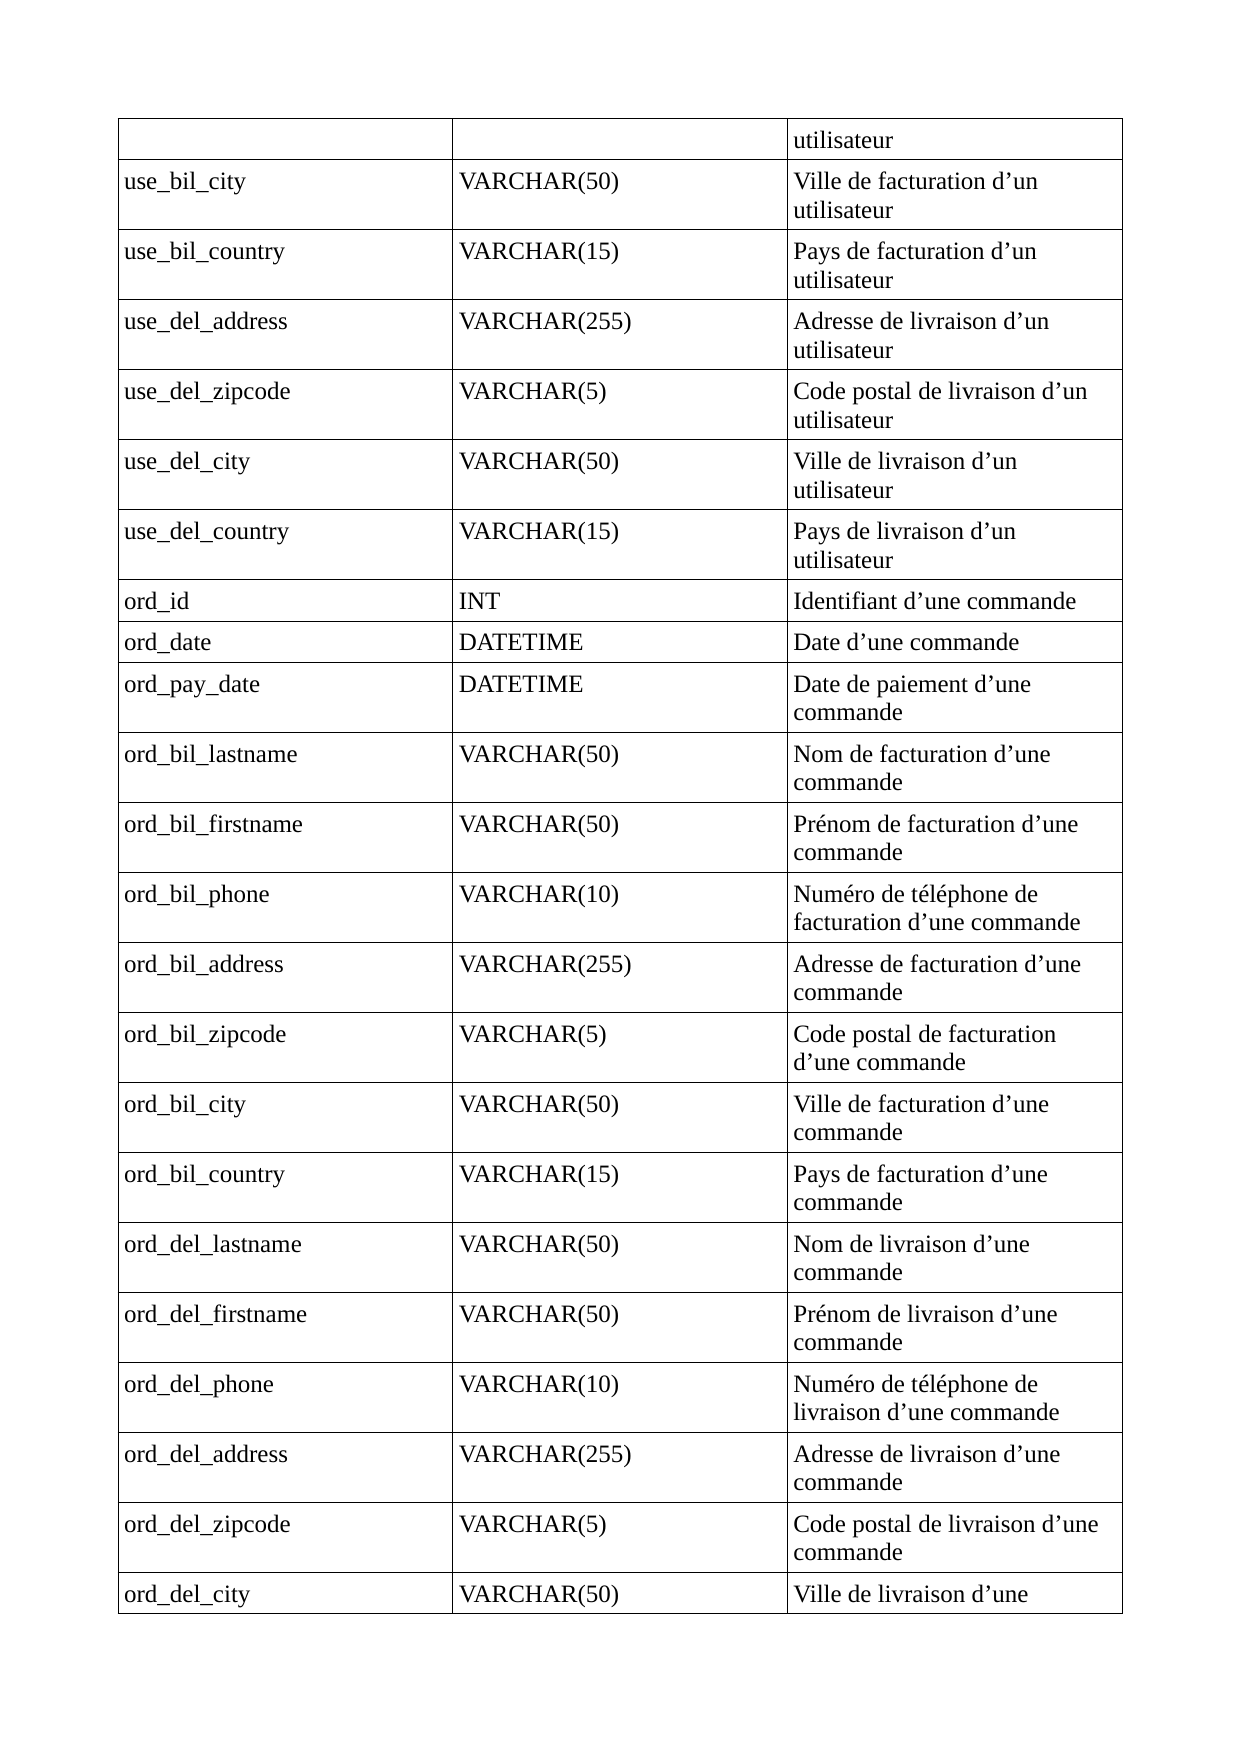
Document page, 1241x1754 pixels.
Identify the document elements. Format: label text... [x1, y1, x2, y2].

table_cell use_del_zipcode [119, 370, 452, 439]
table_cell use_bil_country [119, 230, 452, 299]
table_cell ord_bil_address [119, 943, 452, 1012]
table_cell Date de paiement d’une commande [788, 663, 1122, 732]
table_cell ord_del_address [119, 1433, 452, 1502]
table_cell ord_del_city [119, 1573, 452, 1613]
table_cell VARCHAR(50) [453, 733, 787, 802]
table_cell ord_bil_country [119, 1153, 452, 1222]
table_cell Pays de facturation d’un utilisateur [788, 230, 1122, 299]
table_cell utilisateur [788, 119, 1122, 159]
table_cell ord_bil_phone [119, 873, 452, 942]
table_cell ord_date [119, 622, 452, 662]
table_cell ord_del_phone [119, 1363, 452, 1432]
table_cell VARCHAR(15) [453, 230, 787, 299]
table_cell [119, 119, 452, 159]
table_cell Numéro de téléphone de livraison d’une commande [788, 1363, 1122, 1432]
table_cell Code postal de livraison d’un utilisateur [788, 370, 1122, 439]
table_cell VARCHAR(50) [453, 1083, 787, 1152]
table_cell VARCHAR(50) [453, 803, 787, 872]
table_cell VARCHAR(50) [453, 440, 787, 509]
table_cell ord_bil_firstname [119, 803, 452, 872]
table_cell VARCHAR(50) [453, 1223, 787, 1292]
table_cell INT [453, 580, 787, 621]
table_cell Nom de livraison d’une commande [788, 1223, 1122, 1292]
table_cell VARCHAR(15) [453, 510, 787, 579]
table_cell [453, 119, 787, 159]
table_cell VARCHAR(50) [453, 1573, 787, 1613]
table_cell VARCHAR(255) [453, 300, 787, 369]
table_cell Prénom de facturation d’une commande [788, 803, 1122, 872]
table_cell VARCHAR(5) [453, 370, 787, 439]
table_cell Adresse de livraison d’une commande [788, 1433, 1122, 1502]
table_cell Nom de facturation d’une commande [788, 733, 1122, 802]
table_cell use_del_country [119, 510, 452, 579]
table_cell Adresse de facturation d’une commande [788, 943, 1122, 1012]
table_cell ord_bil_zipcode [119, 1013, 452, 1082]
table_cell Pays de livraison d’un utilisateur [788, 510, 1122, 579]
table_cell ord_del_zipcode [119, 1503, 452, 1572]
table_cell VARCHAR(5) [453, 1013, 787, 1082]
table_cell DATETIME [453, 622, 787, 662]
table_cell use_bil_city [119, 160, 452, 229]
table_cell Code postal de livraison d’une commande [788, 1503, 1122, 1572]
table_cell ord_pay_date [119, 663, 452, 732]
table_cell VARCHAR(10) [453, 873, 787, 942]
table_cell ord_del_lastname [119, 1223, 452, 1292]
table_cell ord_bil_lastname [119, 733, 452, 802]
table_cell Ville de livraison d’un utilisateur [788, 440, 1122, 509]
table_cell VARCHAR(10) [453, 1363, 787, 1432]
table_cell use_del_address [119, 300, 452, 369]
table_cell Ville de livraison d’une [788, 1573, 1122, 1613]
table_cell Ville de facturation d’une commande [788, 1083, 1122, 1152]
table_cell ord_id [119, 580, 452, 621]
table_cell Adresse de livraison d’un utilisateur [788, 300, 1122, 369]
table_cell Prénom de livraison d’une commande [788, 1293, 1122, 1362]
table_cell use_del_city [119, 440, 452, 509]
table_cell Code postal de facturation d’une commande [788, 1013, 1122, 1082]
table_cell Ville de facturation d’un utilisateur [788, 160, 1122, 229]
table_cell Date d’une commande [788, 622, 1122, 662]
table_cell VARCHAR(50) [453, 160, 787, 229]
table_cell DATETIME [453, 663, 787, 732]
table_cell ord_bil_city [119, 1083, 452, 1152]
table_cell VARCHAR(5) [453, 1503, 787, 1572]
table_cell ord_del_firstname [119, 1293, 452, 1362]
table_cell Identifiant d’une commande [788, 580, 1122, 621]
table_cell VARCHAR(255) [453, 943, 787, 1012]
table_cell VARCHAR(50) [453, 1293, 787, 1362]
table_cell VARCHAR(15) [453, 1153, 787, 1222]
table_cell VARCHAR(255) [453, 1433, 787, 1502]
table_cell Numéro de téléphone de facturation d’une commande [788, 873, 1122, 942]
table_cell Pays de facturation d’une commande [788, 1153, 1122, 1222]
